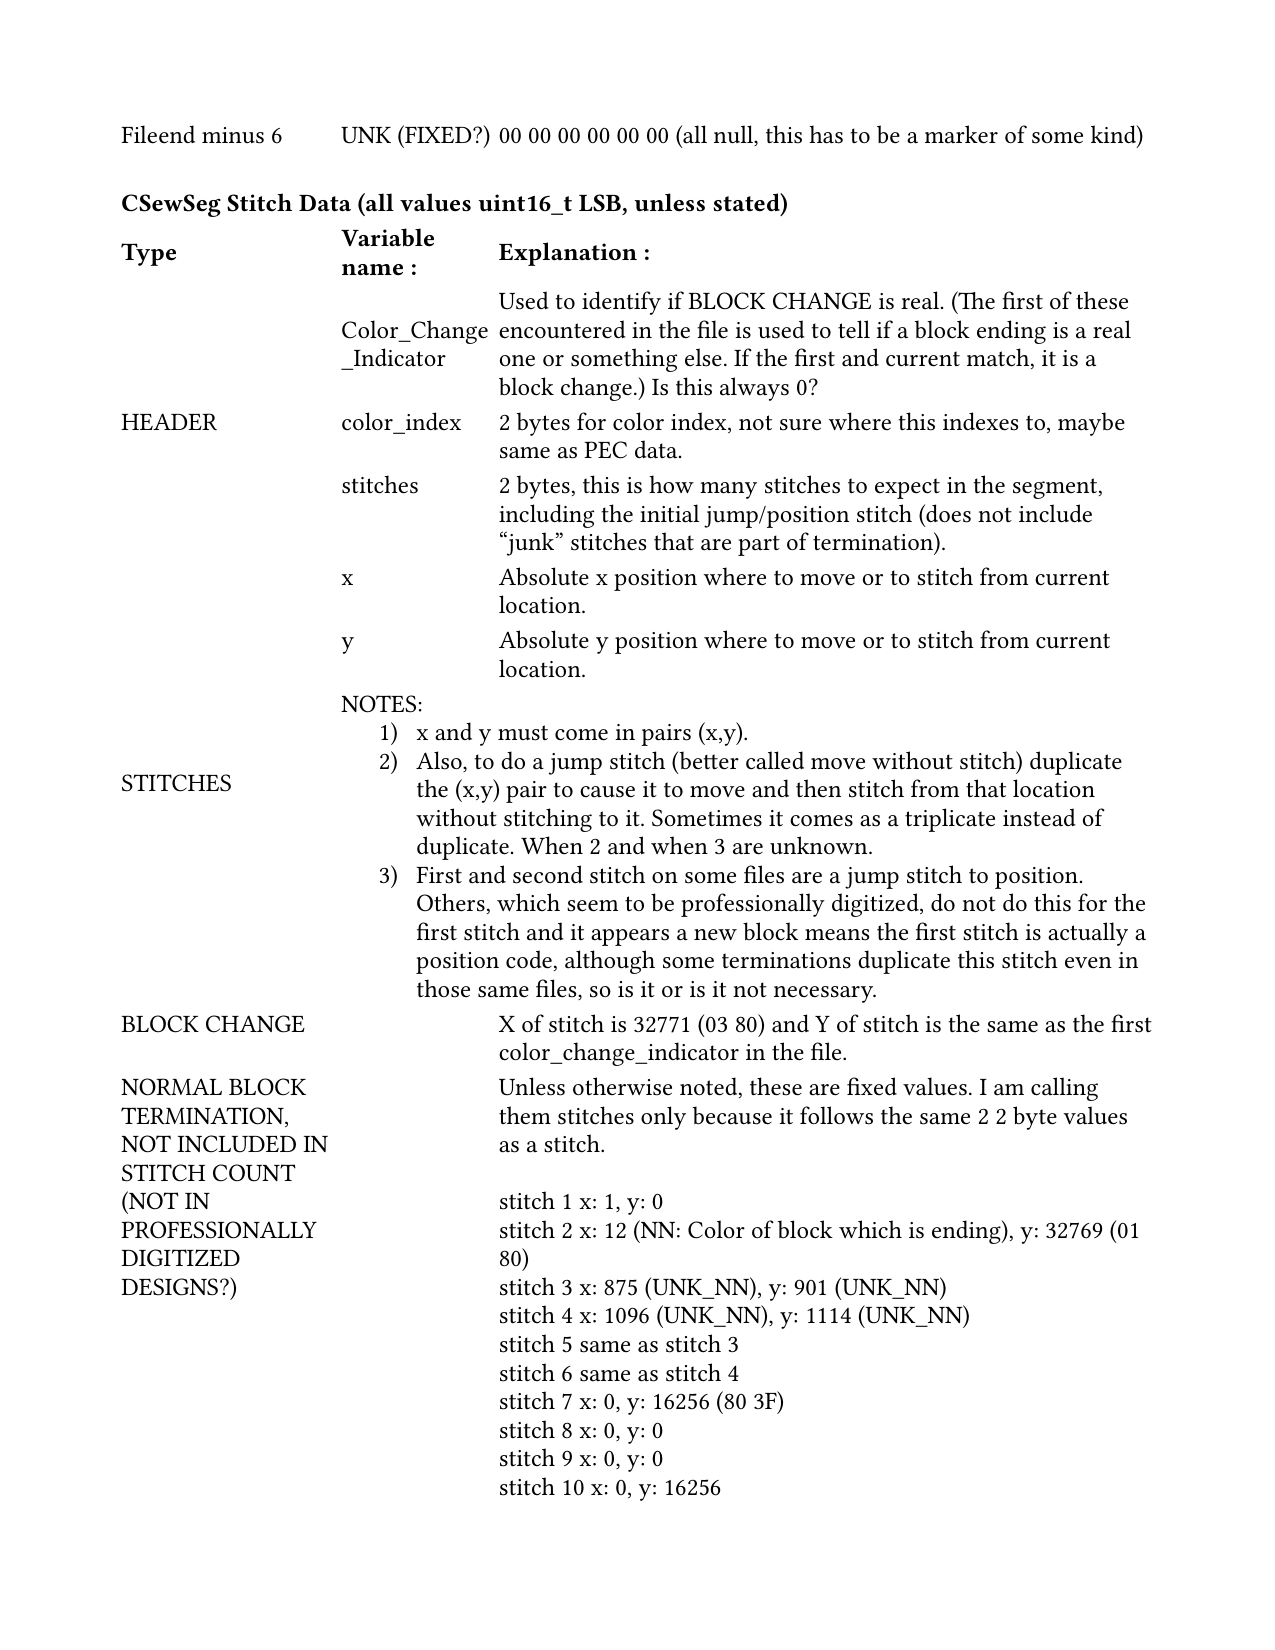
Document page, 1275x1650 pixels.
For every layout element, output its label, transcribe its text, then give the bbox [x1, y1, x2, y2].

table_cell 00 00 00 00 00 00 (all null, this has to be a marker of some kind) [495, 118, 1157, 153]
table_cell Fileend minus 6 [118, 118, 338, 153]
table_header CSewSeg Stitch Data (all values uint16_t LSB, unless stated) [118, 186, 1157, 221]
table_cell Unless otherwise noted, these are fixed values. I am calling them stitches only because it follows the same 2 2 byte values as a stitch. stitch 1 x: 1, y: 0 stitch 2 x: 12 (NN: Color of block which is ending), y: 32769 (01 80) stitch 3 x: 875 (UNK_NN), y: 901 (UNK_NN) stitch 4 x: 1096 (UNK_NN), y: 1114 (UNK_NN) stitch 5 same as stitch 3 stitch 6 same as stitch 4 stitch 7 x: 0, y: 16256 (80 3F) stitch 8 x: 0, y: 0 stitch 9 x: 0, y: 0 stitch 10 x: 0, y: 16256 [495, 1070, 1157, 1504]
table_cell 2 bytes for color index, not sure where this indexes to, maybe same as PEC data. [495, 405, 1157, 468]
table_cell NOTES: x and y must come in pairs (x,y). Also, to do a jump stitch (better called move without stitch) duplicate the (x,y) pair to cause it to move and then stitch from that location without stitching to it. Sometimes it comes as a triplicate instead of duplicate. When 2 and when 3 are unknown. First and second stitch on some files are a jump stitch to position. Others, which seem to be professionally digitized, do not do this for the first stitch and it appears a new block means the first stitch is actually a position code, although some terminations duplicate this stitch even in those same files, so is it or is it not necessary. [338, 687, 1157, 1007]
table_cell BLOCK CHANGE [118, 1007, 338, 1070]
table_cell Absolute y position where to move or to stitch from current location. [495, 623, 1157, 687]
table_cell Absolute x position where to move or to stitch from current location. [495, 560, 1157, 623]
table_cell Color_Change_Indicator [338, 284, 495, 405]
table_cell UNK (FIXED?) [338, 118, 495, 153]
table_cell Variable name : [338, 221, 495, 284]
table_cell stitches [338, 468, 495, 560]
table_cell [338, 1070, 495, 1504]
table_cell NORMAL BLOCK TERMINATION, NOT INCLUDED IN STITCH COUNT (NOT IN PROFESSIONALLY DIGITIZED DESIGNS?) [118, 1070, 338, 1504]
table_cell STITCHES [118, 560, 338, 1007]
table_cell y [338, 623, 495, 687]
table_cell X of stitch is 32771 (03 80) and Y of stitch is the same as the first color_change_indicator in the file. [495, 1007, 1157, 1070]
table_cell HEADER [118, 284, 338, 560]
table_cell 2 bytes, this is how many stitches to expect in the segment, including the initial jump/position stitch (does not include “junk” stitches that are part of termination). [495, 468, 1157, 560]
table_cell Type [118, 221, 338, 284]
table_cell [338, 1007, 495, 1070]
table_cell Explanation : [495, 221, 1157, 284]
table_cell Used to identify if BLOCK CHANGE is real. (The first of these encountered in the file is used to tell if a block ending is a real one or something else. If the first and current match, it is a block change.) Is this always 0? [495, 284, 1157, 405]
table_cell x [338, 560, 495, 623]
table_cell color_index [338, 405, 495, 468]
